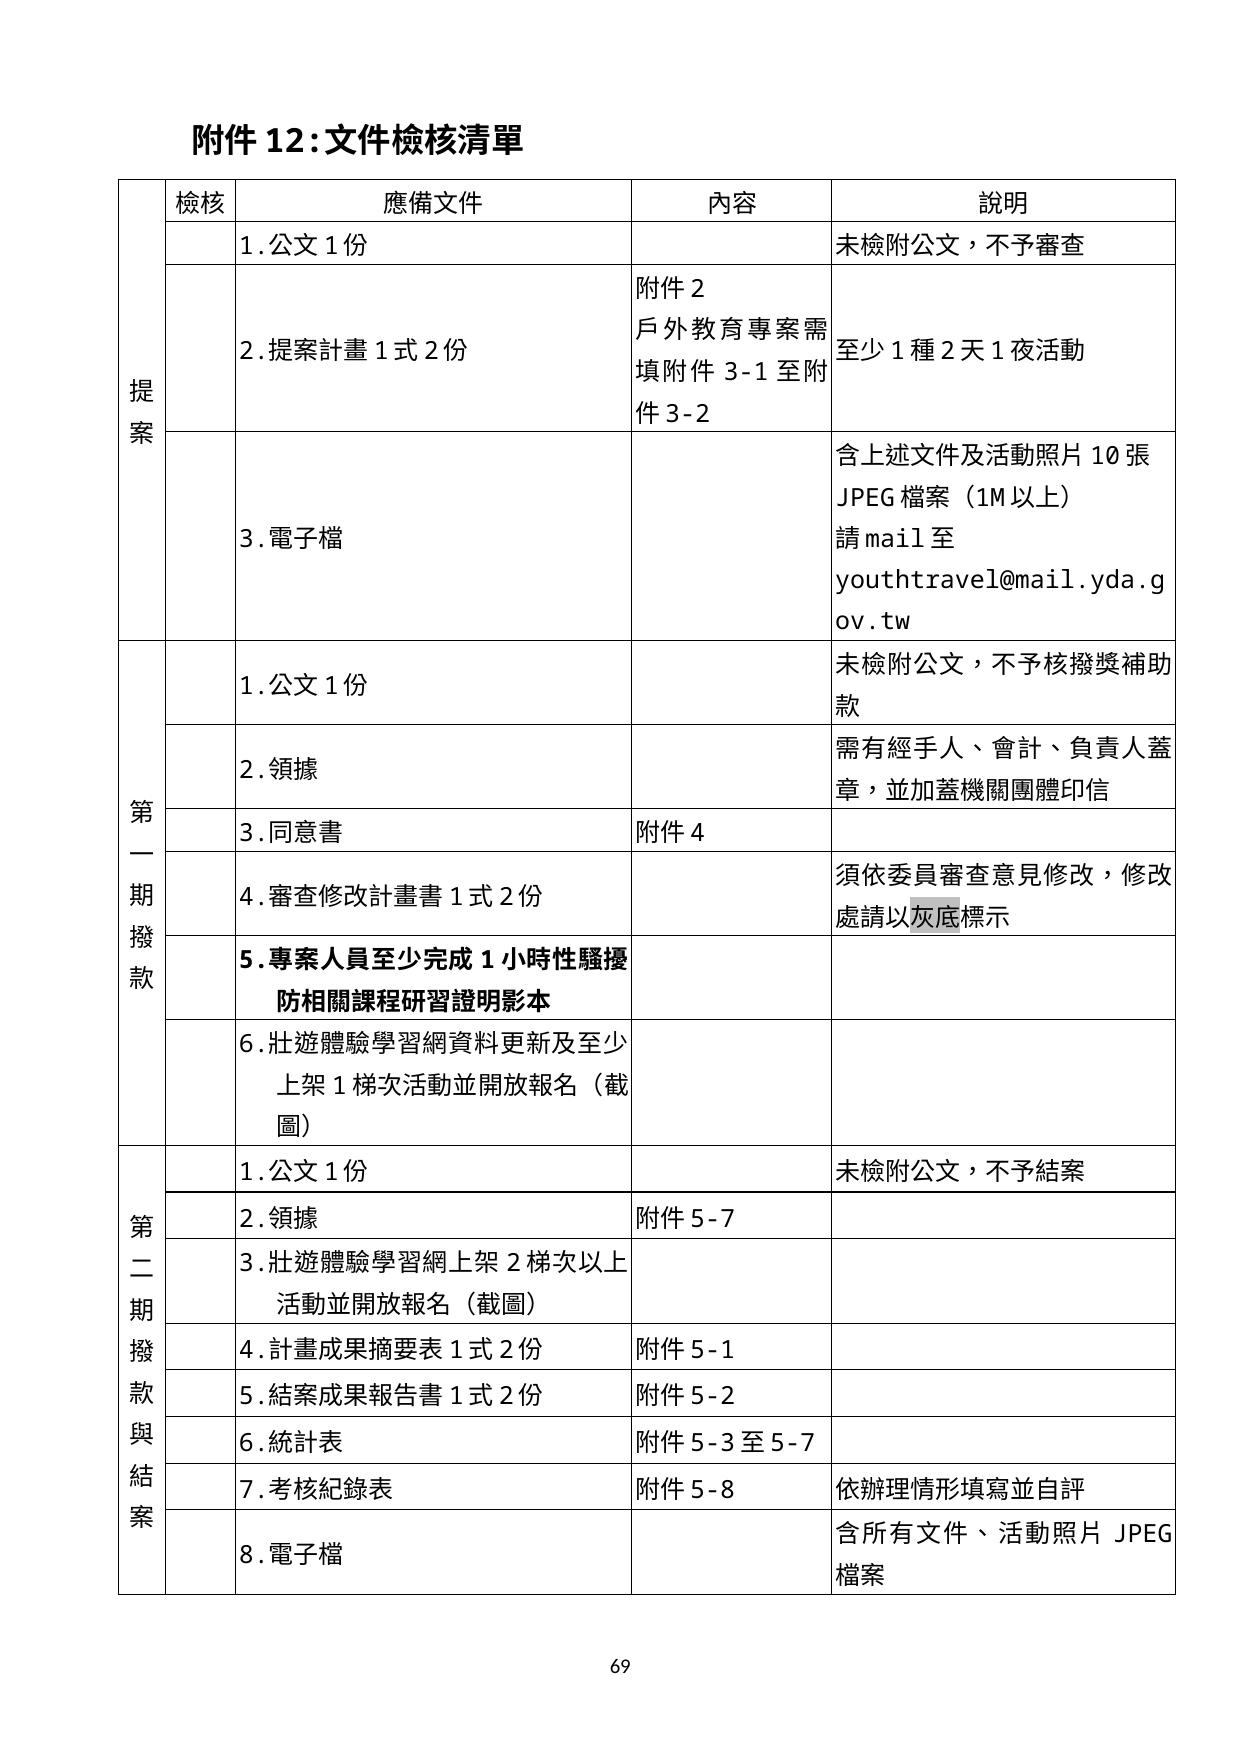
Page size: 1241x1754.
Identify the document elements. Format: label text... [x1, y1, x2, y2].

table_cell [632, 641, 831, 724]
table_cell 專案人員至少完成1小時性騷擾防相關課程研習證明影本 [236, 936, 631, 1019]
table_cell 考核紀錄表 [236, 1464, 631, 1509]
table_cell 公文1份 [236, 641, 631, 724]
table_cell 附件5-7 [632, 1193, 831, 1238]
table_cell [832, 1239, 1175, 1322]
table_cell 公文1份 [236, 222, 631, 264]
table_cell 第 二 期 撥 款 與 結 案 [119, 1146, 165, 1593]
table_cell 附件2 戶外教育專案需填附件3-1至附件3-2 [632, 265, 831, 431]
table_cell [166, 1510, 235, 1593]
table_cell 依辦理情形填寫並自評 [832, 1464, 1175, 1509]
table_cell 未檢附公文，不予核撥獎補助款 [832, 641, 1175, 724]
table_header 應備文件 [236, 180, 631, 221]
table_cell 至少1種2天1夜活動 [832, 265, 1175, 431]
table_cell [832, 1193, 1175, 1238]
table_cell 壯遊體驗學習網上架2梯次以上活動並開放報名（截圖） [236, 1239, 631, 1322]
table_cell 含所有文件、活動照片JPEG檔案 [832, 1510, 1175, 1593]
table_cell [832, 1020, 1175, 1145]
table_cell [166, 809, 235, 851]
table_cell 附件4 [632, 809, 831, 851]
table_header 檢核 [166, 180, 235, 221]
table_header 說明 [832, 180, 1175, 221]
table_cell [832, 1417, 1175, 1462]
text 附件12:文件檢核清單 [170, 95, 1122, 178]
table_cell [166, 222, 235, 264]
table_cell 領據 [236, 725, 631, 808]
table_cell [632, 852, 831, 935]
table_cell 附件5-8 [632, 1464, 831, 1509]
table_cell [632, 936, 831, 1019]
table_cell 需有經手人、會計、負責人蓋章，並加蓋機關團體印信 [832, 725, 1175, 808]
table_cell 電子檔 [236, 1510, 631, 1593]
table_cell [166, 641, 235, 724]
table_cell [632, 1239, 831, 1322]
table_cell 未檢附公文，不予結案 [832, 1146, 1175, 1191]
table_cell 領據 [236, 1193, 631, 1238]
table_header 提 案 [119, 180, 165, 640]
table_cell 第 一 期 撥 款 [119, 641, 165, 1145]
table_cell 含上述文件及活動照片10張JPEG檔案（1M以上） 請mail至youthtravel@mail.yda.gov.tw [832, 432, 1175, 640]
table_cell 電子檔 [236, 432, 631, 640]
table_cell 審查修改計畫書1式2份 [236, 852, 631, 935]
table_cell [632, 725, 831, 808]
table_cell [166, 1020, 235, 1145]
table_cell [632, 432, 831, 640]
table_cell [166, 1239, 235, 1322]
table_cell [832, 1370, 1175, 1416]
table_cell [166, 936, 235, 1019]
table_cell [832, 1324, 1175, 1369]
table_cell 須依委員審查意見修改，修改處請以灰底標示 [832, 852, 1175, 935]
table_cell 結案成果報告書1式2份 [236, 1370, 631, 1416]
table_cell [832, 809, 1175, 851]
table_cell 公文1份 [236, 1146, 631, 1191]
table_cell 提案計畫1式2份 [236, 265, 631, 431]
table_cell [166, 1146, 235, 1191]
table_cell [166, 265, 235, 431]
table_cell [832, 936, 1175, 1019]
table_cell [166, 1464, 235, 1509]
table_cell [632, 1510, 831, 1593]
table_cell [632, 1146, 831, 1191]
table_cell 附件5-3至5-7 [632, 1417, 831, 1462]
table_cell 附件5-1 [632, 1324, 831, 1369]
table_cell [166, 725, 235, 808]
table_cell [632, 222, 831, 264]
table_cell 未檢附公文，不予審查 [832, 222, 1175, 264]
table_cell [166, 432, 235, 640]
table_cell [166, 1193, 235, 1238]
table_cell [166, 852, 235, 935]
table_cell 附件5-2 [632, 1370, 831, 1416]
table_cell 同意書 [236, 809, 631, 851]
table_cell [632, 1020, 831, 1145]
table_cell 統計表 [236, 1417, 631, 1462]
table_cell [166, 1370, 235, 1416]
table_cell 壯遊體驗學習網資料更新及至少上架1梯次活動並開放報名（截圖） [236, 1020, 631, 1145]
table_cell [166, 1324, 235, 1369]
table_cell [166, 1417, 235, 1462]
table_header 內容 [632, 180, 831, 221]
table_cell 計畫成果摘要表1式2份 [236, 1324, 631, 1369]
